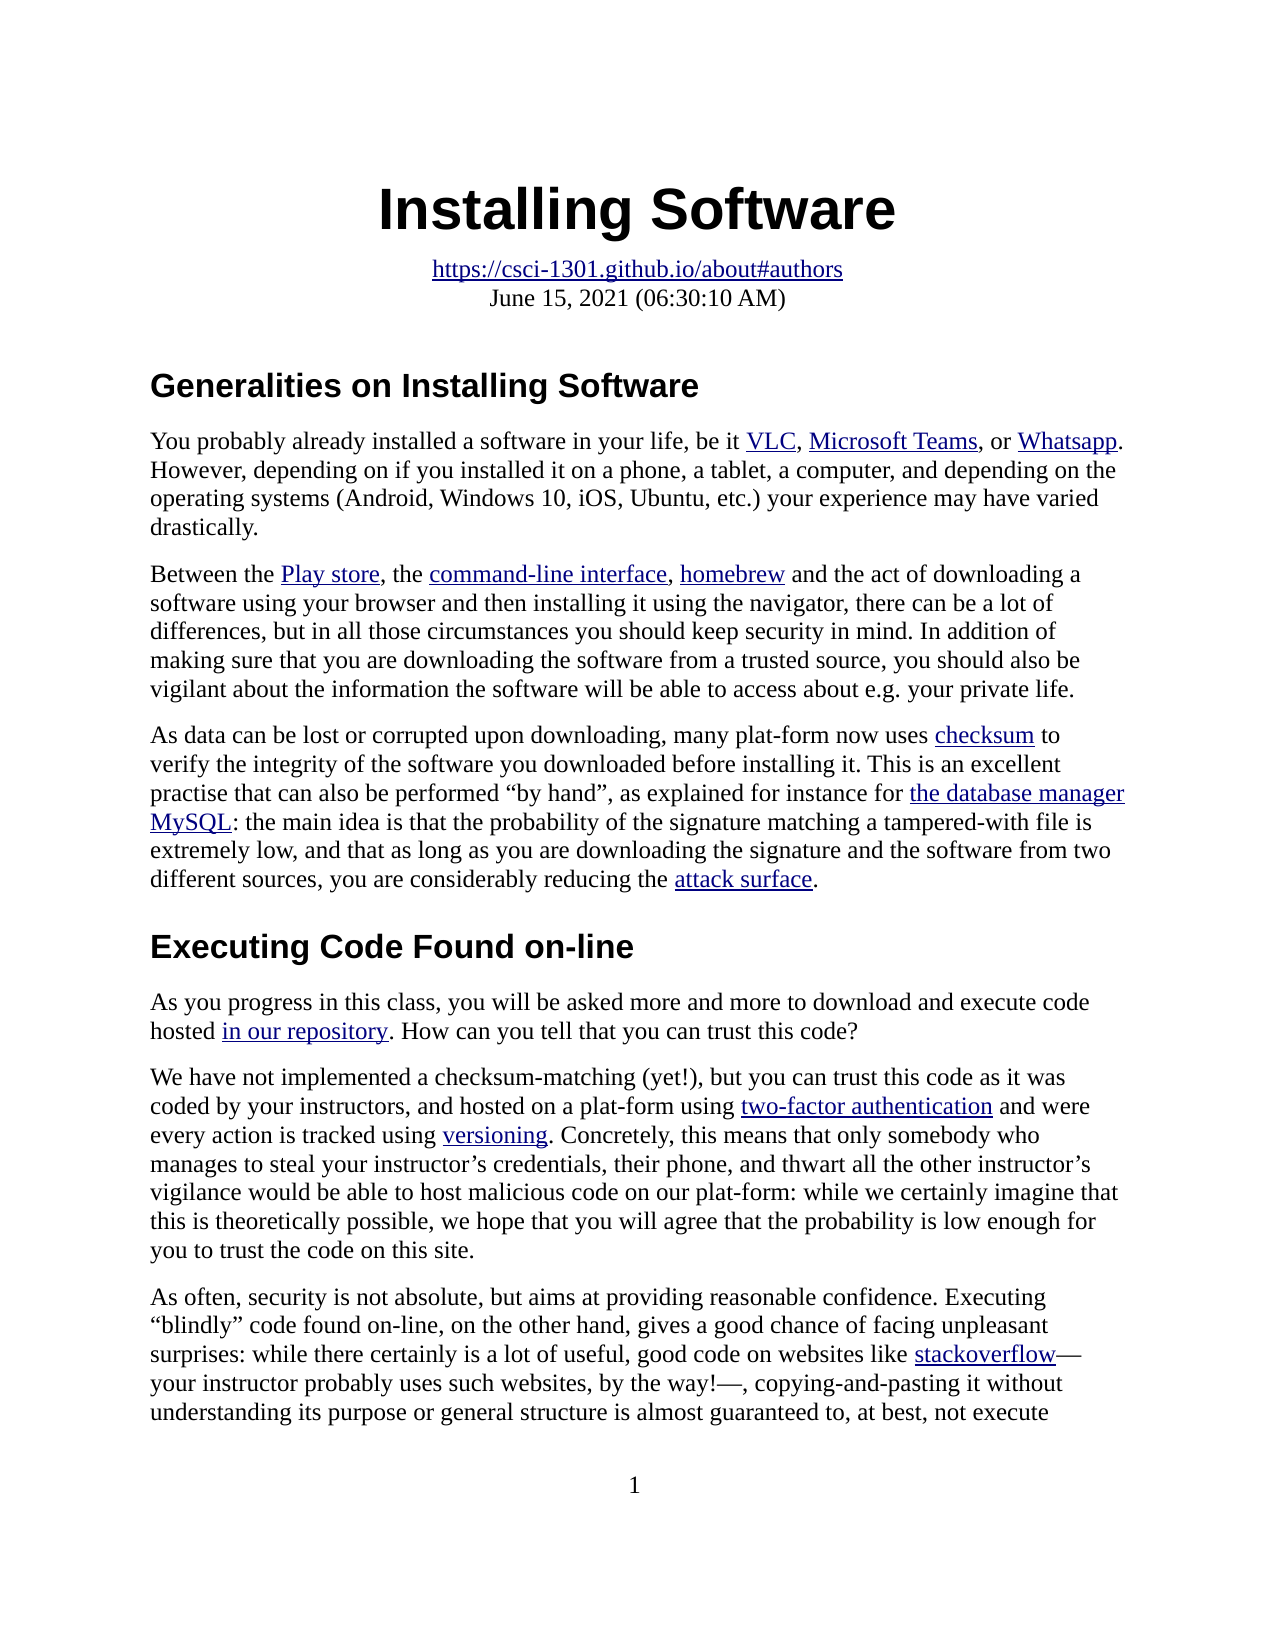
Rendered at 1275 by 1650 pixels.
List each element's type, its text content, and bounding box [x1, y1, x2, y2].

subtitle Executing Code Found on-line [150, 927, 1125, 966]
text As you progress in this class, you will be asked more and more to download and execute code hosted in our repository. How can you tell that you can trust this code? [150, 987, 1125, 1044]
title Installing Software [150, 175, 1125, 242]
text As data can be lost or corrupted upon downloading, many plat-form now uses checksum to verify the integrity of the software you downloaded before installing it. This is an excellent practise that can also be performed “by hand”, as explained for instance for the database manager MySQL: the main idea is that the probability of the signature matching a tampered-with file is extremely low, and that as long as you are downloading the signature and the software from two different sources, you are considerably reducing the attack surface. [150, 721, 1125, 893]
text June 15, 2021 (06:30:10 AM) [150, 283, 1125, 312]
text We have not implemented a checksum-matching (yet!), but you can trust this code as it was coded by your instructors, and hosted on a plat-form using two-factor authentication and were every action is tracked using versioning. Concretely, this means that only somebody who manages to steal your instructor’s credentials, their phone, and thwart all the other instructor’s vigilance would be able to host malicious code on our plat-form: while we certainly imagine that this is theoretically possible, we hope that you will agree that the probability is low enough for you to trust the code on this site. [150, 1062, 1125, 1264]
text As often, security is not absolute, but aims at providing reasonable confidence. Executing “blindly” code found on-line, on the other hand, gives a good chance of facing unpleasant surprises: while there certainly is a lot of useful, good code on websites like stackoverflow—your instructor probably uses such websites, by the way!—, copying-and-pasting it without understanding its purpose or general structure is almost guaranteed to, at best, not execute [150, 1282, 1125, 1425]
subtitle Generalities on Installing Software [150, 366, 1125, 404]
text You probably already installed a software in your life, be it VLC, Microsoft Teams, or Whatsapp. However, depending on if you installed it on a phone, a tablet, a computer, and depending on the operating systems (Android, Windows 10, iOS, Ubuntu, etc.) your experience may have varied drastically. [150, 426, 1125, 541]
text https://csci-1301.github.io/about#authors [150, 254, 1125, 283]
text Between the Play store, the command-line interface, homebrew and the act of downloading a software using your browser and then installing it using the navigator, there can be a lot of differences, but in all those circumstances you should keep security in mind. In addition of making sure that you are downloading the software from a trusted source, you should also be vigilant about the information the software will be able to access about e.g. your private life. [150, 559, 1125, 703]
